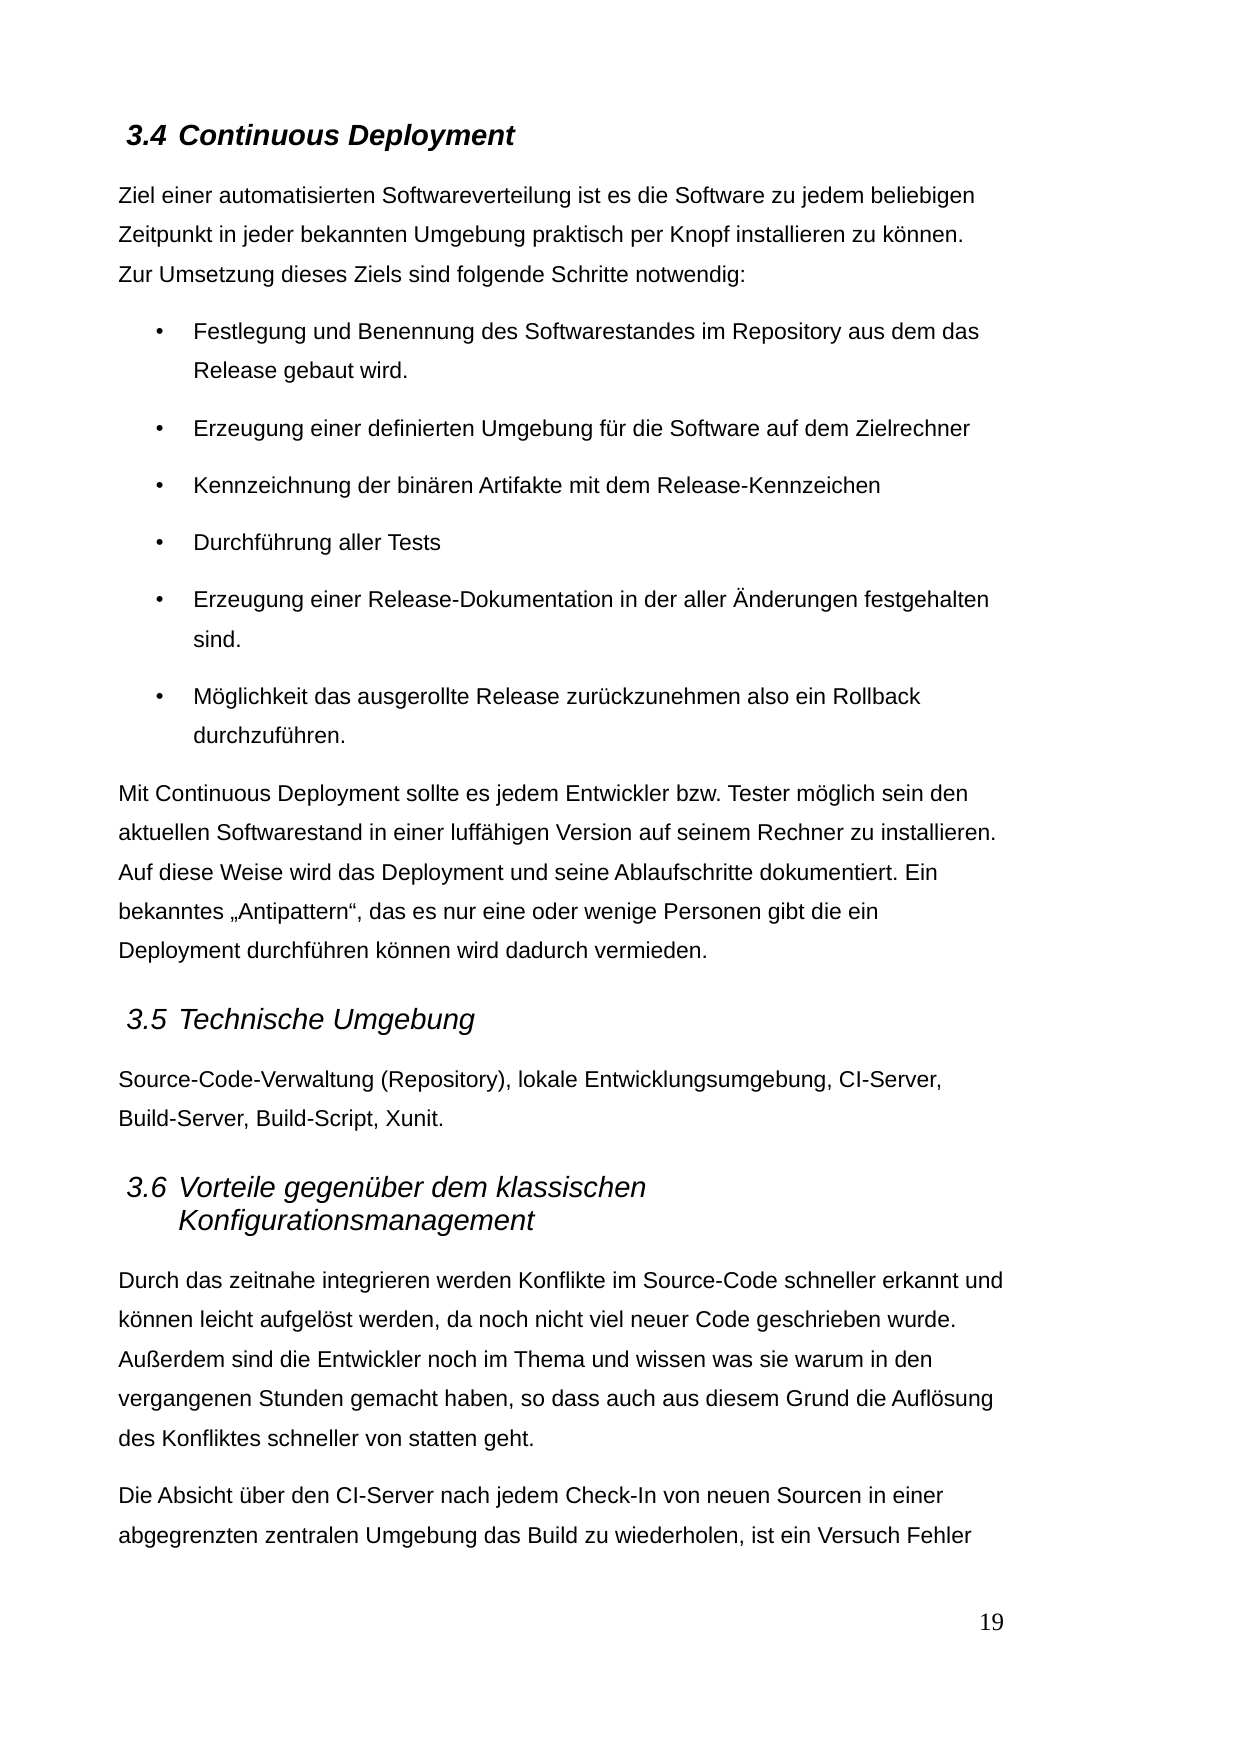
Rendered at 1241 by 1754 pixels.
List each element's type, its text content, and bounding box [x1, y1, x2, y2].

text Ziel einer automatisierten Softwareverteilung ist es die Software zu jedem beliebigen Zeitpunkt in jeder bekannten Umgebung praktisch per Knopf installieren zu können. Zur Umsetzung dieses Ziels sind folgende Schritte notwendig: [118, 182, 1004, 287]
subtitle Vorteile gegenüber dem klassischen Konfigurationsmanagement [118, 1170, 1004, 1237]
subtitle Technische Umgebung [118, 1002, 1004, 1036]
text Mit Continuous Deployment sollte es jedem Entwickler bzw. Tester möglich sein den aktuellen Softwarestand in einer luffähigen Version auf seinem Rechner zu installieren. Auf diese Weise wird das Deployment und seine Ablaufschritte dokumentiert. Ein bekanntes „Antipattern“, das es nur eine oder wenige Personen gibt die ein Deployment durchführen können wird dadurch vermieden. [118, 779, 1004, 964]
text Durch das zeitnahe integrieren werden Konflikte im Source-Code schneller erkannt und können leicht aufgelöst werden, da noch nicht viel neuer Code geschrieben wurde. Außerdem sind die Entwickler noch im Thema und wissen was sie warum in den vergangenen Stunden gemacht haben, so dass auch aus diesem Grund die Auflösung des Konfliktes schneller von statten geht. [118, 1267, 1004, 1451]
list Erzeugung einer Release-Dokumentation in der aller Änderungen festgehalten sind. [156, 586, 1004, 652]
list Kennzeichnung der binären Artifakte mit dem Release-Kennzeichen [156, 472, 1004, 498]
list Festlegung und Benennung des Softwarestandes im Repository aus dem das Release gebaut wird. [156, 318, 1004, 384]
text Die Absicht über den CI-Server nach jedem Check-In von neuen Sourcen in einer abgegrenzten zentralen Umgebung das Build zu wiederholen, ist ein Versuch Fehler [118, 1482, 1004, 1548]
list Erzeugung einer definierten Umgebung für die Software auf dem Zielrechner [156, 415, 1004, 441]
subtitle Continuous Deployment [118, 118, 1004, 152]
list Möglichkeit das ausgerollte Release zurückzunehmen also ein Rollback durchzuführen. [156, 683, 1004, 749]
list Durchführung aller Tests [156, 529, 1004, 555]
text Source-Code-Verwaltung (Repository), lokale Entwicklungsumgebung, CI-Server, Build-Server, Build-Script, Xunit. [118, 1066, 1004, 1132]
